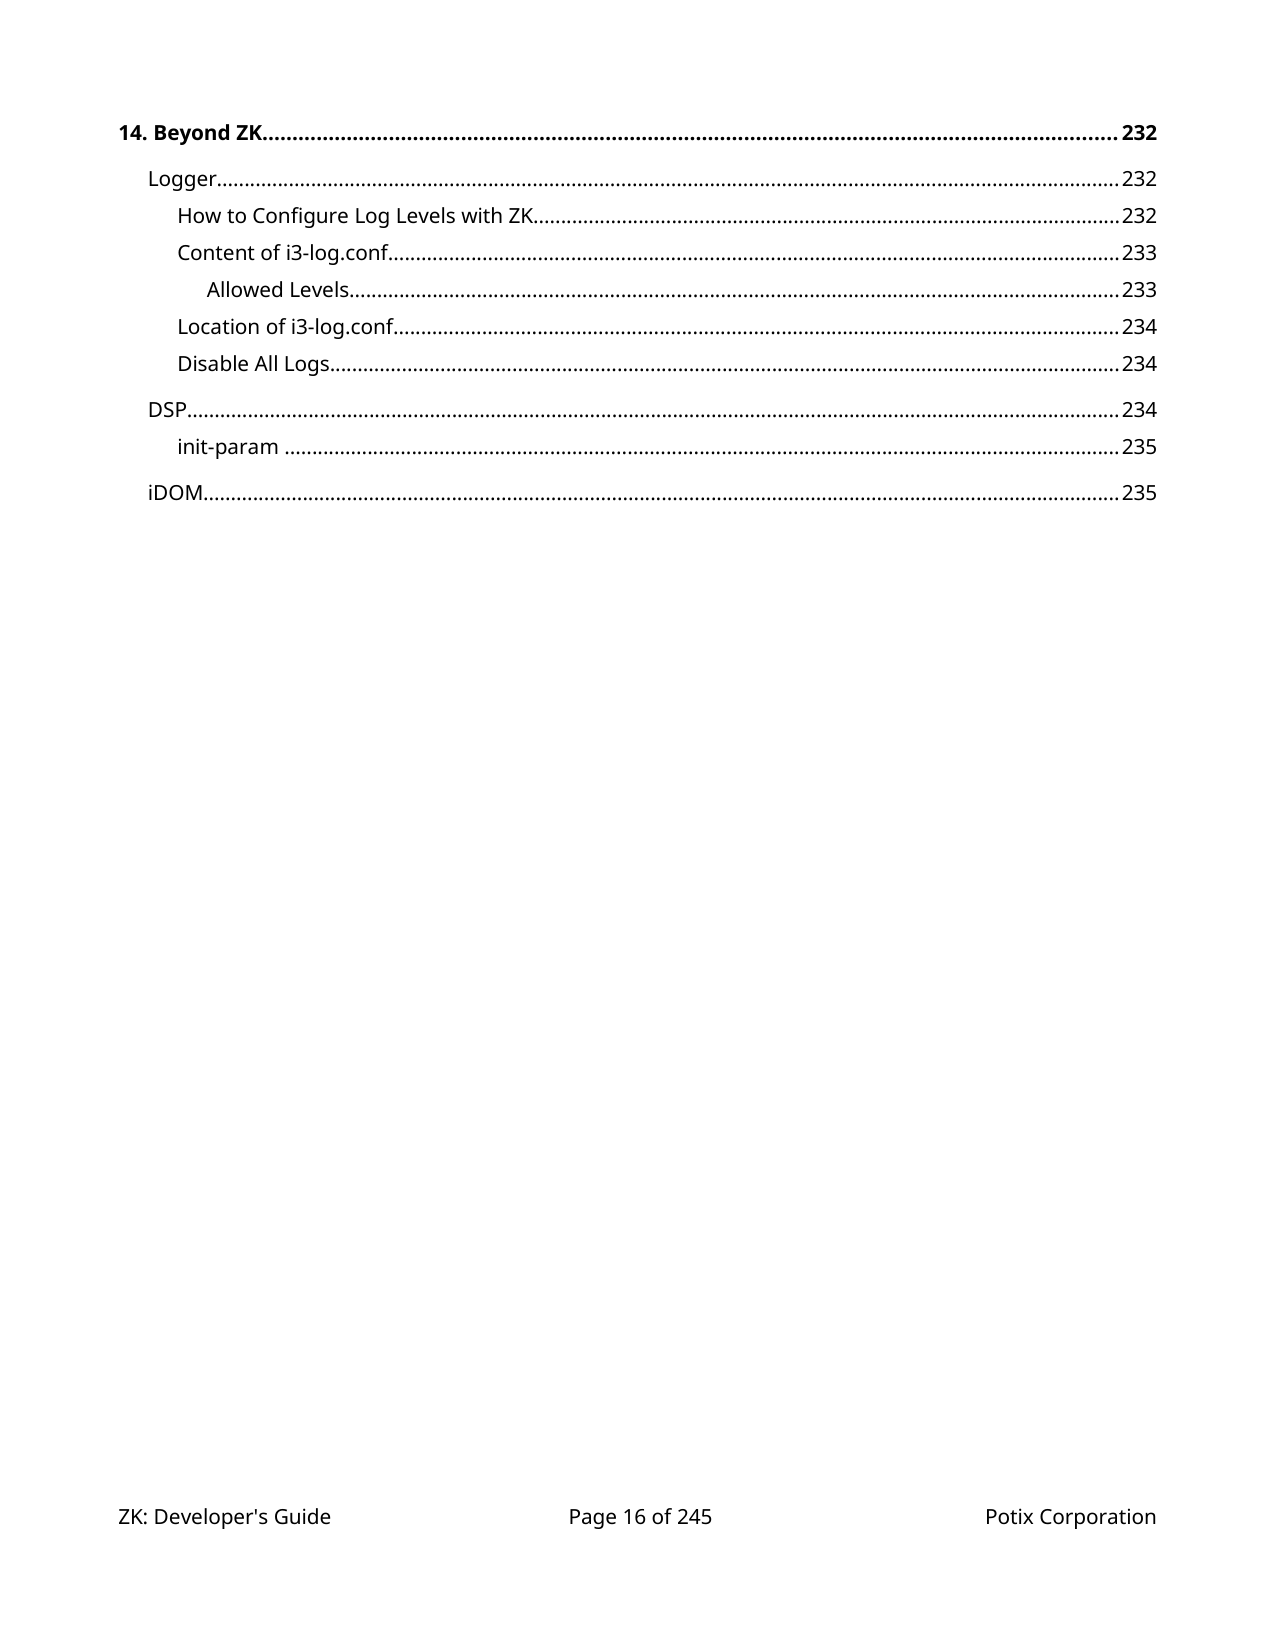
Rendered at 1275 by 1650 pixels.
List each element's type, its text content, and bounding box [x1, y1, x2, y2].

text iDOM 235 [148, 478, 1157, 507]
text Disable All Logs 234 [177, 349, 1157, 378]
text Location of i3-log.conf 234 [177, 312, 1157, 341]
text DSP 234 [148, 395, 1157, 424]
text Allowed Levels 233 [207, 275, 1157, 303]
text Logger 232 [148, 164, 1157, 192]
text Content of i3-log.conf 233 [177, 238, 1157, 266]
text 14. Beyond ZK 232 [118, 118, 1157, 146]
text init-param 235 [177, 432, 1157, 461]
text How to Configure Log Levels with ZK 232 [177, 201, 1157, 229]
